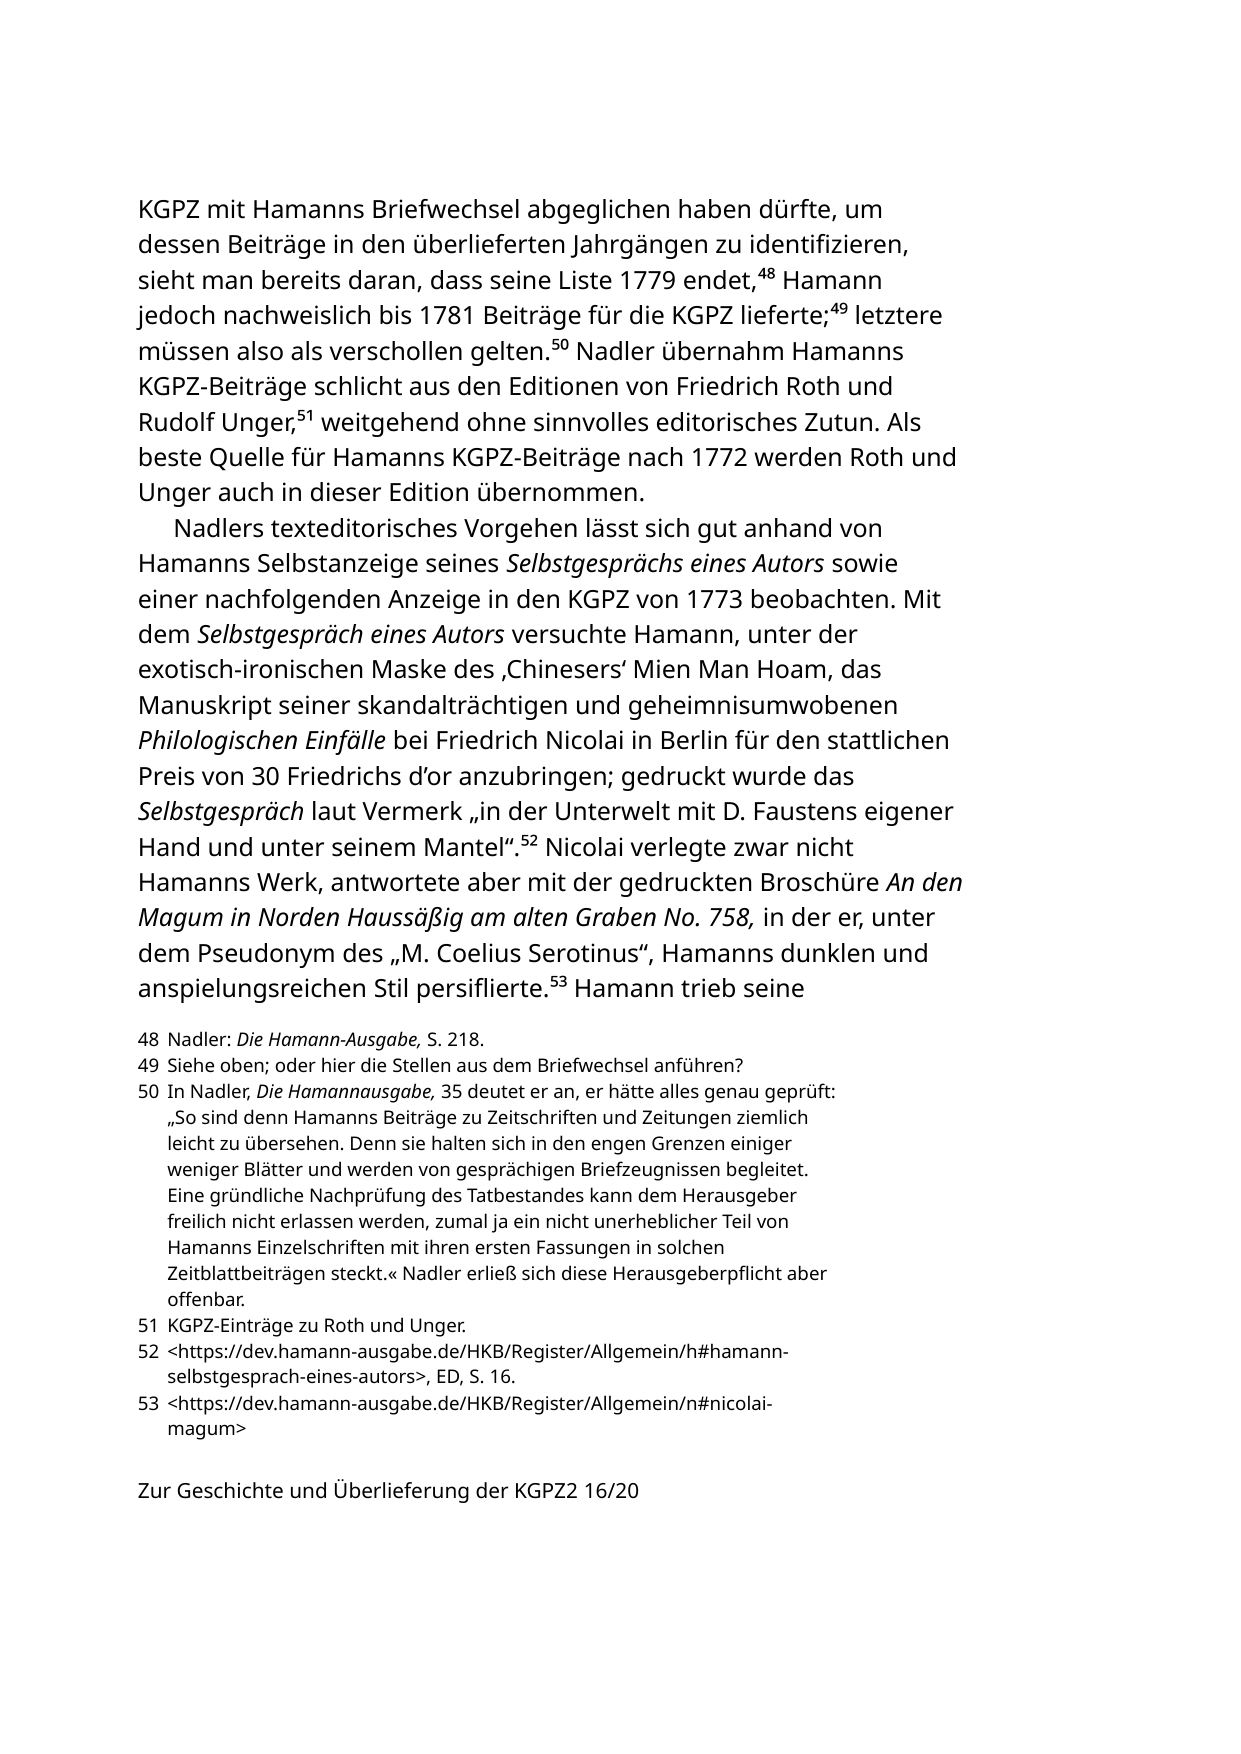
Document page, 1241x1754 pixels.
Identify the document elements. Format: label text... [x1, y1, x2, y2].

text <https://dev.hamann-ausgabe.de/HKB/Register/Allgemein/h#hamann-selbstgesprach-eines-autors>, ED, S. 16. [138, 1337, 846, 1389]
text KGPZ-Einträge zu Roth und Unger. [138, 1311, 846, 1337]
text In Nadler, Die Hamannausgabe, 35 deutet er an, er hätte alles genau geprüft: „So sind denn Hamanns Beiträge zu Zeitschriften und Zeitungen ziemlich leicht zu übersehen. Denn sie halten sich in den engen Grenzen einiger weniger Blätter und werden von gesprächigen Briefzeugnissen begleitet. Eine gründliche Nachprüfung des Tatbestandes kann dem Herausgeber freilich nicht erlassen werden, zumal ja ein nicht unerheblicher Teil von Hamanns Einzelschriften mit ihren ersten Fassungen in solchen Zeitblattbeiträgen steckt.« Nadler erließ sich diese Herausgeberpflicht aber offenbar. [138, 1078, 846, 1311]
text KGPZ mit Hamanns Briefwechsel abgeglichen haben dürfte, um dessen Beiträge in den überlieferten Jahrgängen zu identifizieren, sieht man bereits daran, dass seine Liste 1779 endet, Hamann jedoch nachweislich bis 1781 Beiträge für die KGPZ lieferte; letztere müssen also als verschollen gelten. Nadler übernahm Hamanns KGPZ-Beiträge schlicht aus den Editionen von Friedrich Roth und Rudolf Unger, weitgehend ohne sinnvolles editorisches Zutun. Als beste Quelle für Hamanns KGPZ-Beiträge nach 1772 werden Roth und Unger auch in dieser Edition übernommen. [138, 190, 964, 509]
text Nadlers texteditorisches Vorgehen lässt sich gut anhand von Hamanns Selbstanzeige seines Selbstgesprächs eines Autors sowie einer nachfolgenden Anzeige in den KGPZ von 1773 beobachten. Mit dem Selbstgespräch eines Autors versuchte Hamann, unter der exotisch-ironischen Maske des ‚Chinesers‘ Mien Man Hoam, das Manuskript seiner skandalträchtigen und geheimnisumwobenen Philologischen Einfälle bei Friedrich Nicolai in Berlin für den stattlichen Preis von 30 Friedrichs d’or anzubringen; gedruckt wurde das Selbstgespräch laut Vermerk „in der Unterwelt mit D. Faustens eigener Hand und unter seinem Mantel“. Nicolai verlegte zwar nicht Hamanns Werk, antwortete aber mit der gedruckten Broschüre An den Magum in Norden Haussäßig am alten Graben No. 758, in der er, unter dem Pseudonym des „M. Coelius Serotinus“, Hamanns dunklen und anspielungsreichen Stil persiflierte. Hamann trieb seine [138, 509, 964, 1005]
text <https://dev.hamann-ausgabe.de/HKB/Register/Allgemein/n#nicolai-magum> [138, 1389, 846, 1441]
text Siehe oben; oder hier die Stellen aus dem Briefwechsel anführen? [138, 1052, 846, 1078]
text Nadler: Die Hamann-Ausgabe, S. 218. [138, 1026, 846, 1052]
